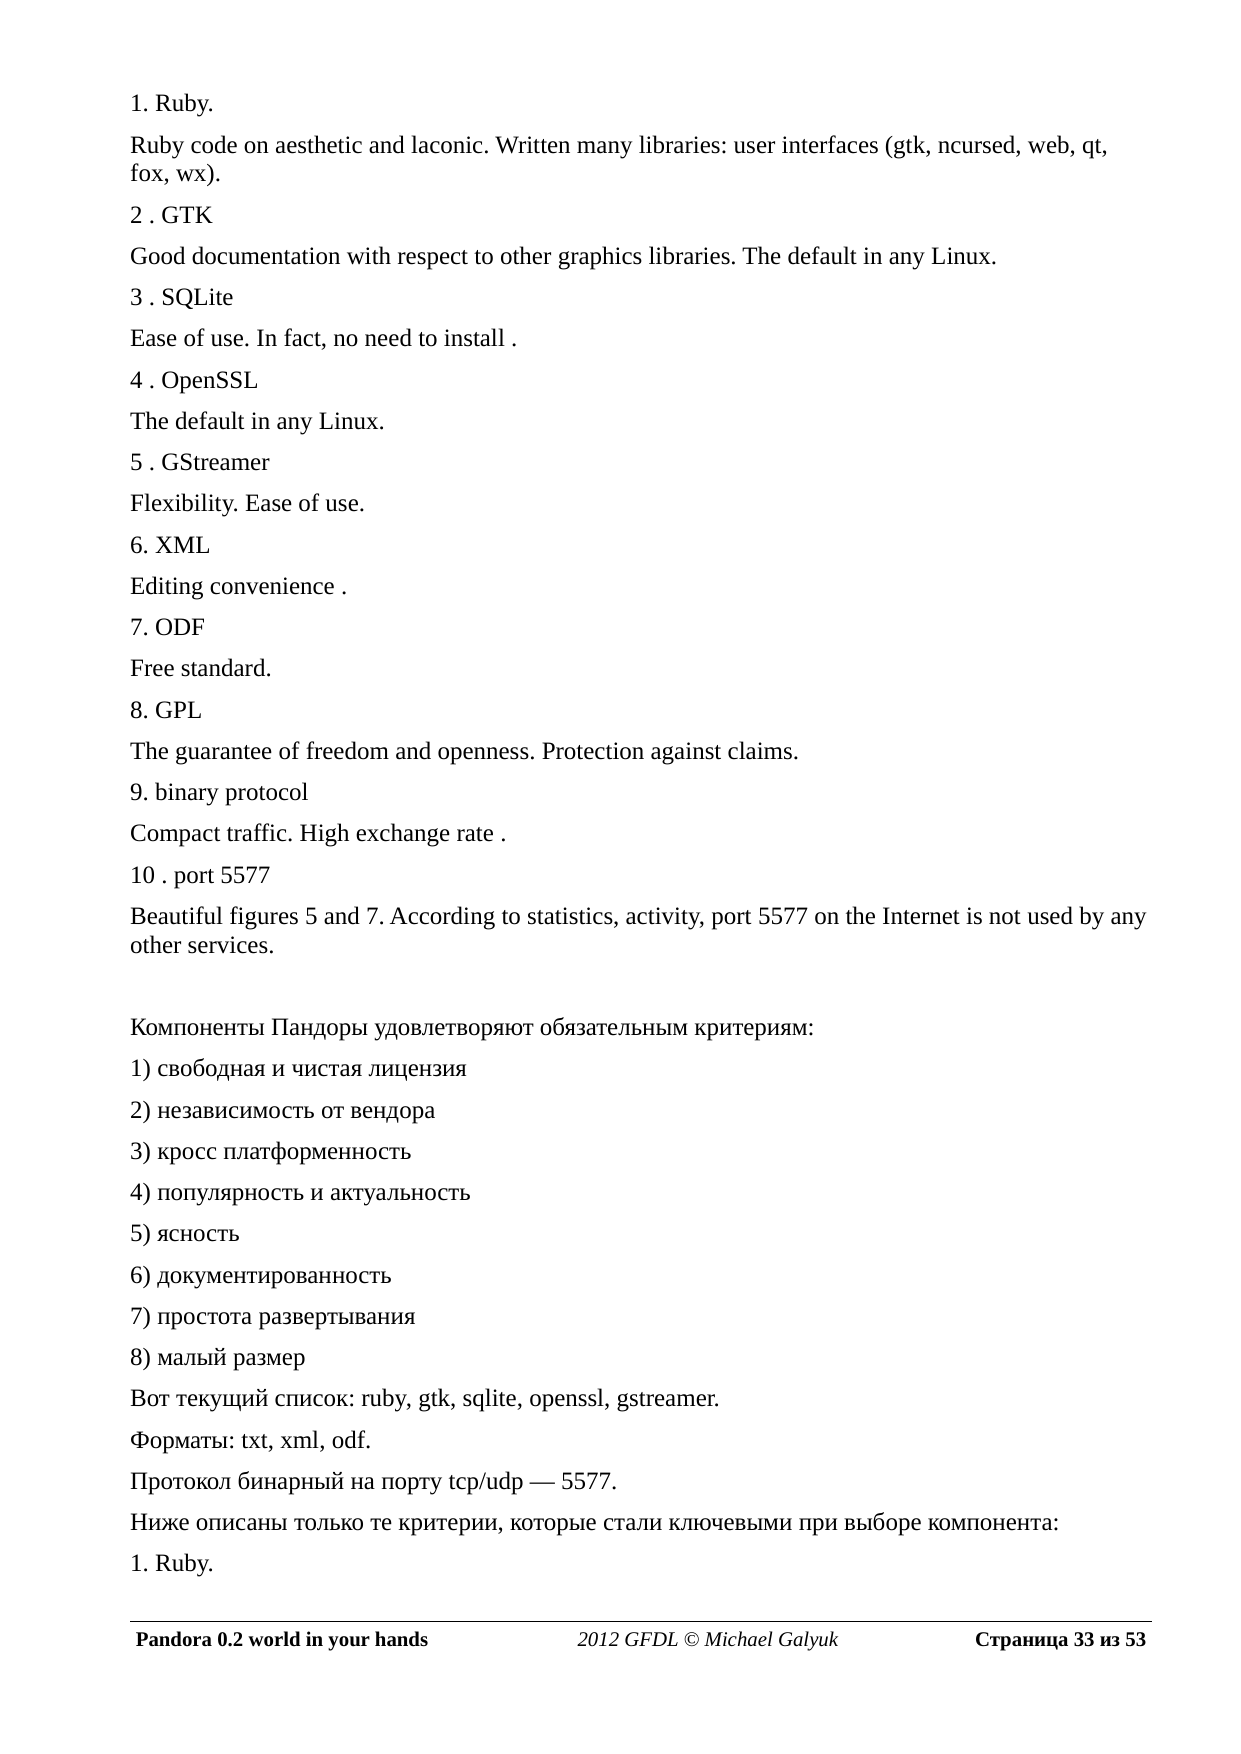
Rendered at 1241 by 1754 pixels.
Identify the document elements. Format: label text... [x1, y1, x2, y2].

text 7. ODF [130, 612, 1152, 641]
text 8. GPL [130, 695, 1152, 723]
text 6. XML [130, 530, 1152, 558]
text Протокол бинарный на порту tcp/udp — 5577. [130, 1466, 1152, 1495]
text 4 . OpenSSL [130, 365, 1152, 393]
text Ruby code on aesthetic and laconic. Written many libraries: user interfaces (gtk, ncursed, web, qt, fox, wx). [130, 130, 1152, 187]
text Free standard. [130, 653, 1152, 682]
text The guarantee of freedom and openness. Protection against claims. [130, 736, 1152, 765]
text 1. Ruby. [130, 88, 1152, 117]
text 7) простота развертывания [130, 1301, 1152, 1330]
text 8) малый размер [130, 1342, 1152, 1371]
text 6) документированность [130, 1260, 1152, 1288]
text 1) свободная и чистая лицензия [130, 1053, 1152, 1082]
text Flexibility. Ease of use. [130, 488, 1152, 517]
text The default in any Linux. [130, 406, 1152, 435]
text Компоненты Пандоры удовлетворяют обязательным критериям: [130, 1012, 1152, 1041]
text 5 . GStreamer [130, 447, 1152, 476]
text Compact traffic. High exchange rate . [130, 818, 1152, 847]
text Editing convenience . [130, 571, 1152, 600]
text 5) ясность [130, 1218, 1152, 1247]
text Good documentation with respect to other graphics libraries. The default in any Linux. [130, 241, 1152, 270]
text 9. binary protocol [130, 777, 1152, 806]
text Вот текущий список: ruby, gtk, sqlite, openssl, gstreamer. [130, 1383, 1152, 1412]
text Ease of use. In fact, no need to install . [130, 323, 1152, 352]
text Форматы: txt, xml, odf. [130, 1425, 1152, 1453]
text 2 . GTK [130, 200, 1152, 228]
text 3 . SQLite [130, 282, 1152, 311]
text 2) независимость от вендора [130, 1095, 1152, 1123]
text 3) кросс платформенность [130, 1136, 1152, 1165]
text 10 . port 5577 [130, 860, 1152, 888]
text 4) популярность и актуальность [130, 1177, 1152, 1206]
text Ниже описаны только те критерии, которые стали ключевыми при выборе компонента: [130, 1507, 1152, 1536]
text Beautiful figures 5 and 7. According to statistics, activity, port 5577 on the Internet is not used by any other services. [130, 901, 1152, 958]
text 1. Ruby. [130, 1548, 1152, 1577]
